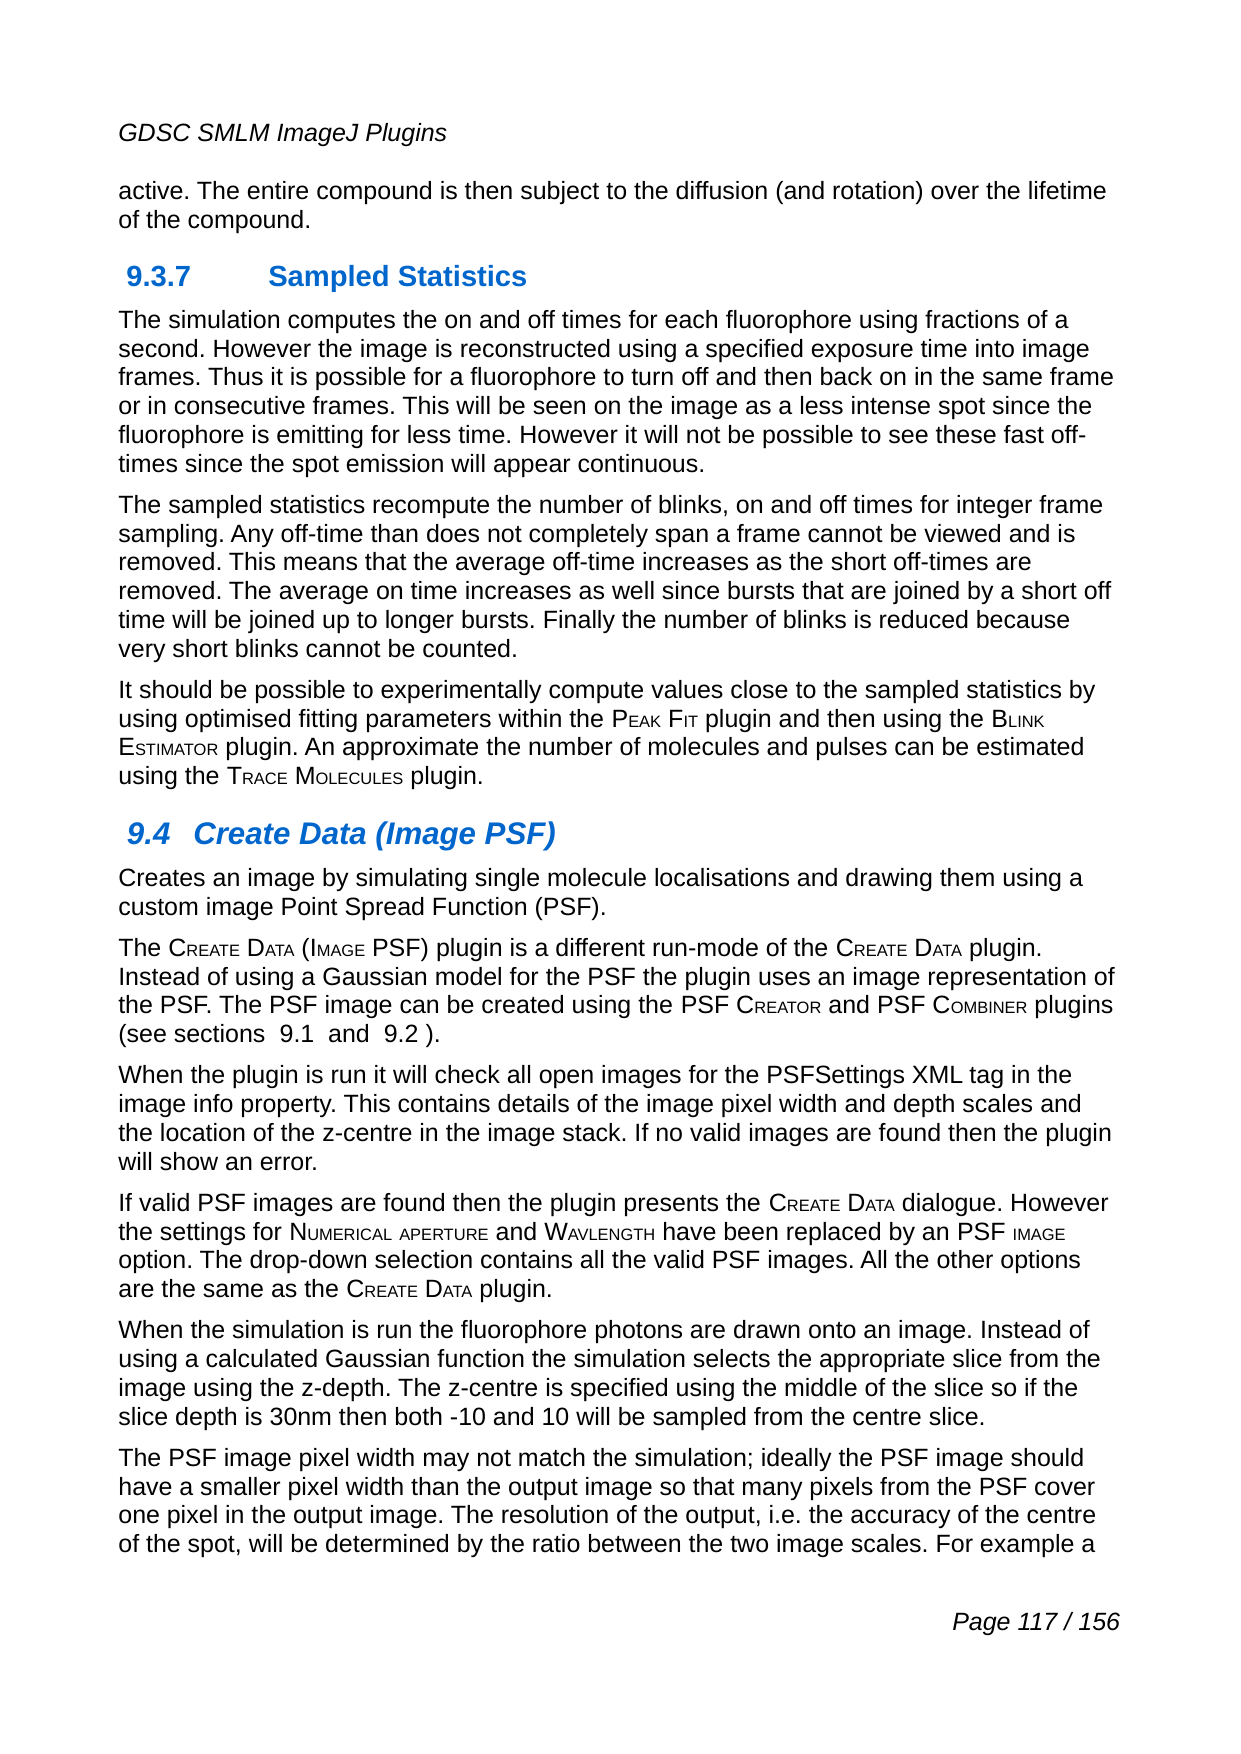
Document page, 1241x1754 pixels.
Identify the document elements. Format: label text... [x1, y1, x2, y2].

text The sampled statistics recompute the number of blinks, on and off times for integer frame sampling. Any off-time than does not completely span a frame cannot be viewed and is removed. This means that the average off-time increases as the short off-times are removed. The average on time increases as well since bursts that are joined by a short off time will be joined up to longer bursts. Finally the number of blinks is reduced because very short blinks cannot be counted. [118, 490, 1122, 662]
text The PSF image pixel width may not match the simulation; ideally the PSF image should have a smaller pixel width than the output image so that many pixels from the PSF cover one pixel in the output image. The resolution of the output, i.e. the accuracy of the centre of the spot, will be determined by the ratio between the two image scales. For example a [118, 1443, 1122, 1558]
text When the simulation is run the fluorophore photons are drawn onto an image. Instead of using a calculated Gaussian function the simulation selects the appropriate slice from the image using the z-depth. The z-centre is specified using the middle of the slice so if the slice depth is 30nm then both -10 and 10 will be sampled from the centre slice. [118, 1316, 1122, 1431]
text It should be possible to experimentally compute values close to the sampled statistics by using optimised fitting parameters within the Peak Fit plugin and then using the Blink Estimator plugin. An approximate the number of molecules and pulses can be estimated using the Trace Molecules plugin. [118, 675, 1122, 790]
text If valid PSF images are found then the plugin presents the Create Data dialogue. However the settings for Numerical aperture and Wavlength have been replaced by an PSF image option. The drop-down selection contains all the valid PSF images. All the other options are the same as the Create Data plugin. [118, 1188, 1122, 1303]
text Creates an image by simulating single molecule localisations and drawing them using a custom image Point Spread Function (PSF). [118, 863, 1122, 921]
subtitle Create Data (Image PSF) [118, 815, 1122, 851]
text When the plugin is run it will check all open images for the PSFSettings XML tag in the image info property. This contains details of the image pixel width and depth scales and the location of the z-centre in the image stack. If no valid images are found then the plugin will show an error. [118, 1061, 1122, 1176]
text The simulation computes the on and off times for each fluorophore using fractions of a second. However the image is reconstructed using a specified exposure time into image frames. Thus it is possible for a fluorophore to turn off and then back on in the same frame or in consecutive frames. This will be seen on the image as a less intense spot since the fluorophore is emitting for less time. However it will not be possible to see these fast off-times since the spot emission will appear continuous. [118, 305, 1122, 477]
text The Create Data (Image PSF) plugin is a different run-mode of the Create Data plugin. Instead of using a Gaussian model for the PSF the plugin uses an image representation of the PSF. The PSF image can be created using the PSF Creator and PSF Combiner plugins (see sections 9.1 and 9.2). [118, 933, 1122, 1048]
subtitle Sampled Statistics [118, 259, 1122, 292]
text active. The entire compound is then subject to the diffusion (and rotation) over the lifetime of the compound. [118, 176, 1122, 234]
